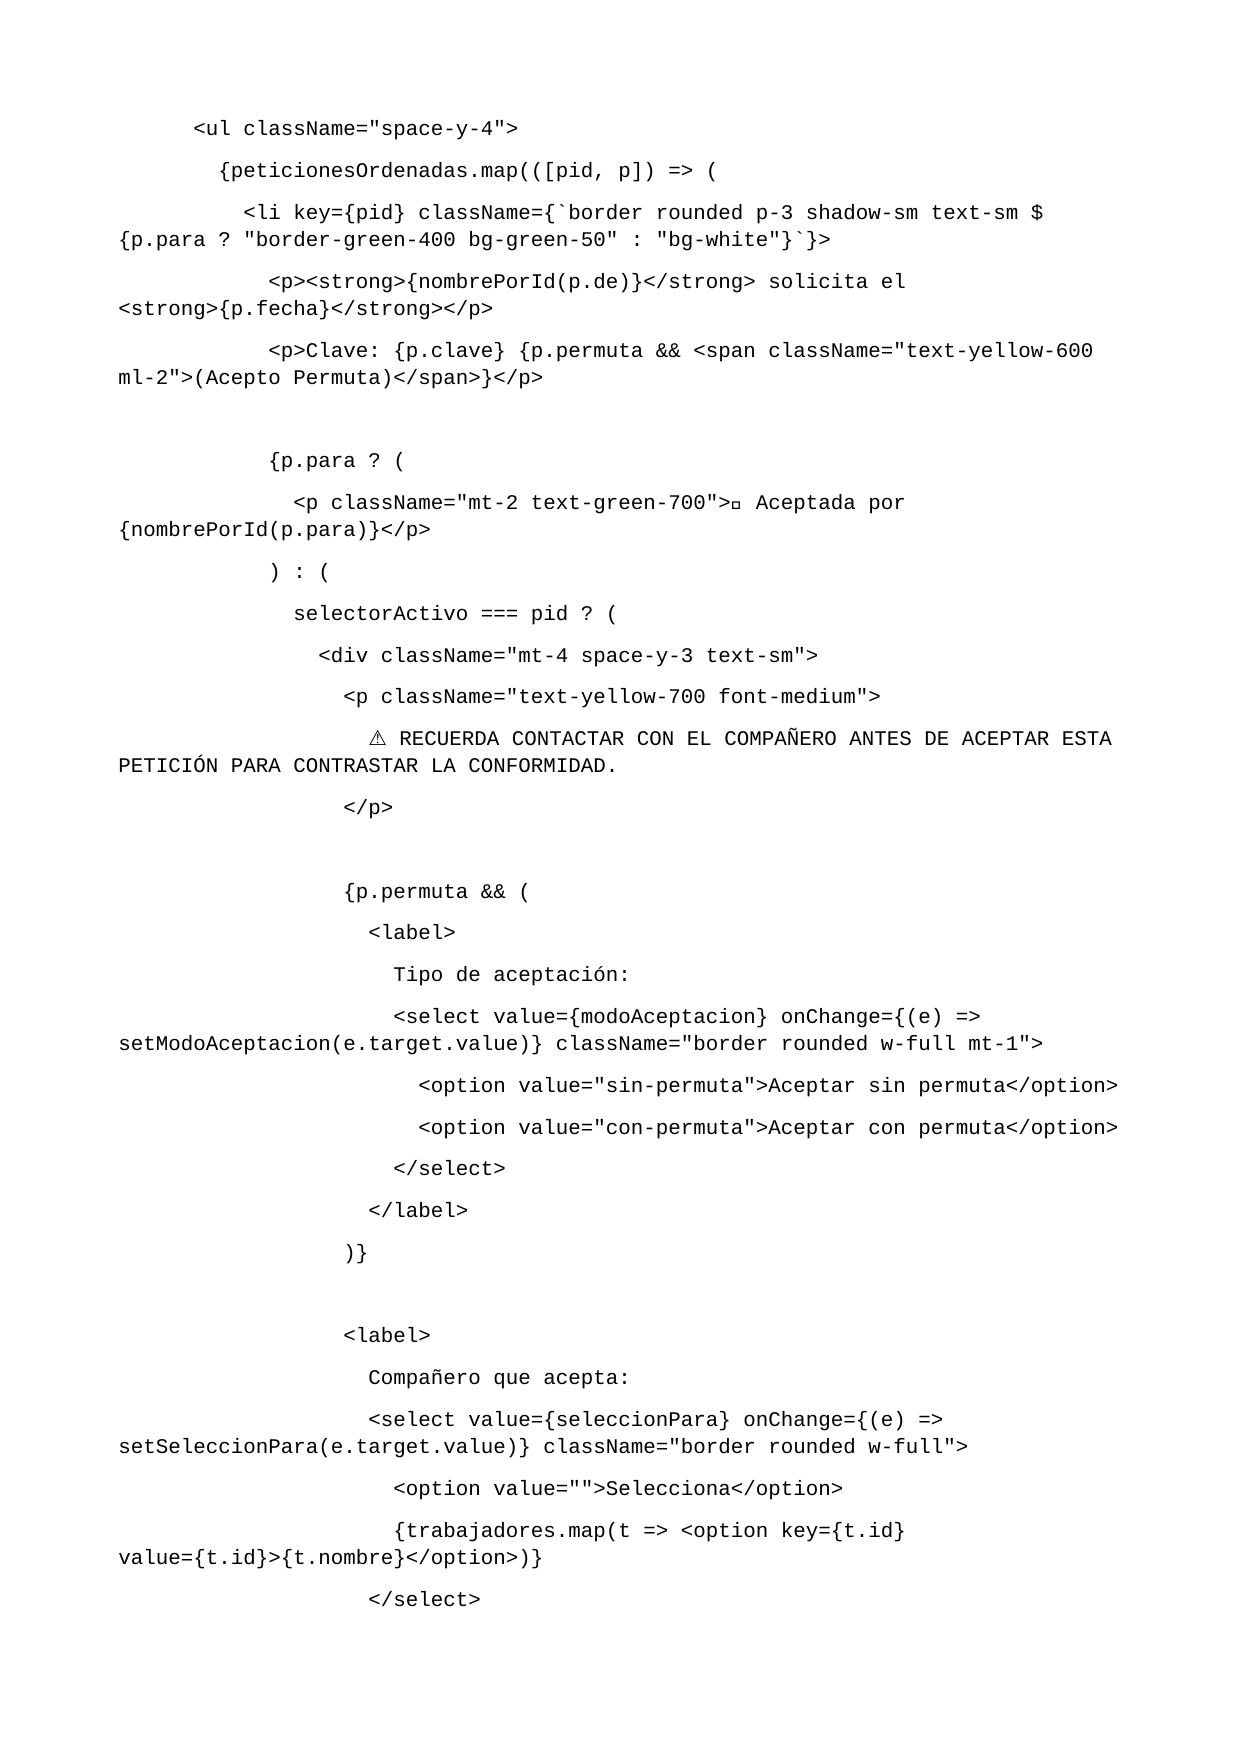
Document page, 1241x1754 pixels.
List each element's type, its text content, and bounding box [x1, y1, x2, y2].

text <div className="mt-4 space-y-3 text-sm"> [118, 644, 1122, 668]
text Compañero que acepta: [118, 1367, 1122, 1391]
text <select value={seleccionPara} onChange={(e) => setSeleccionPara(e.target.value)} className="border rounded w-full"> [118, 1409, 1122, 1460]
text <li key={pid} className={`border rounded p-3 shadow-sm text-sm ${p.para ? "border-green-400 bg-green-50" : "bg-white"}`}> [118, 202, 1122, 252]
text </label> [118, 1200, 1122, 1224]
text Tipo de aceptación: [118, 964, 1122, 988]
text <label> [118, 1326, 1122, 1349]
text selectorActivo === pid ? ( [118, 603, 1122, 626]
text {p.para ? ( [118, 450, 1122, 474]
text </p> [118, 797, 1122, 821]
text <p className="text-yellow-700 font-medium"> [118, 686, 1122, 710]
text {peticionesOrdenadas.map(([pid, p]) => ( [118, 160, 1122, 183]
text {p.permuta && ( [118, 881, 1122, 904]
text <p className="mt-2 text-green-700">✅ Aceptada por {nombrePorId(p.para)}</p> [118, 492, 1122, 543]
text </select> [118, 1589, 1122, 1612]
text ) : ( [118, 561, 1122, 585]
text </select> [118, 1158, 1122, 1182]
text <select value={modoAceptacion} onChange={(e) => setModoAceptacion(e.target.value)} className="border rounded w-full mt-1"> [118, 1006, 1122, 1057]
text <ul className="space-y-4"> [118, 118, 1122, 142]
text <option value="sin-permuta">Aceptar sin permuta</option> [118, 1075, 1122, 1098]
text {trabajadores.map(t => <option key={t.id} value={t.id}>{t.nombre}</option>)} [118, 1520, 1122, 1571]
text <label> [118, 922, 1122, 946]
text <option value="con-permuta">Aceptar con permuta</option> [118, 1117, 1122, 1140]
text ⚠️ RECUERDA CONTACTAR CON EL COMPAÑERO ANTES DE ACEPTAR ESTA PETICIÓN PARA CONTRASTAR LA CONFORMIDAD. [118, 728, 1122, 779]
text )} [118, 1242, 1122, 1266]
text <option value="">Selecciona</option> [118, 1478, 1122, 1502]
text <p><strong>{nombrePorId(p.de)}</strong> solicita el <strong>{p.fecha}</strong></p> [118, 271, 1122, 321]
text <p>Clave: {p.clave} {p.permuta && <span className="text-yellow-600 ml-2">(Acepto Permuta)</span>}</p> [118, 339, 1122, 390]
